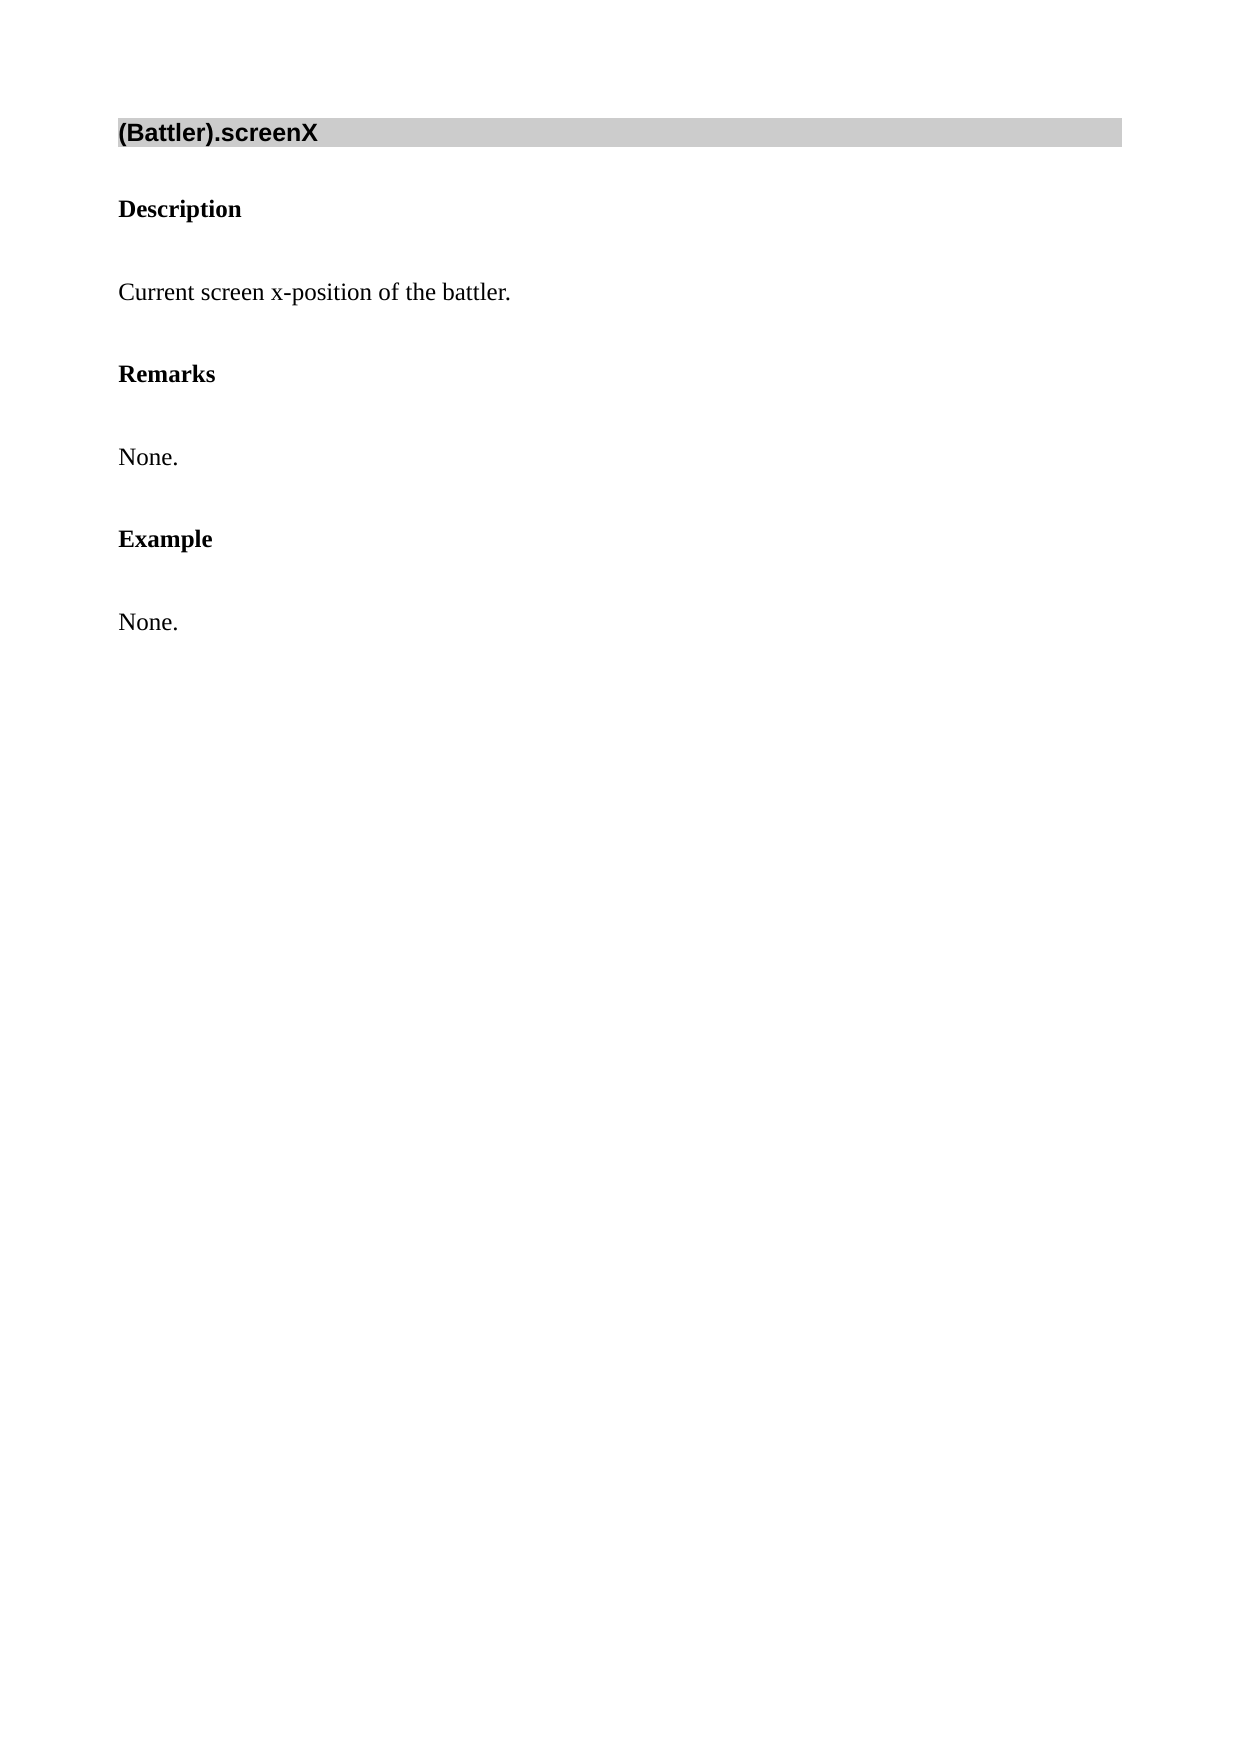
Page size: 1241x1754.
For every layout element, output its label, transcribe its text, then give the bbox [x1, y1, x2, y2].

text Example [118, 524, 1122, 553]
text Current screen x-position of the battler. [118, 277, 1122, 306]
text None. [118, 442, 1122, 471]
text None. [118, 607, 1122, 636]
text Description [118, 194, 1122, 223]
text Remarks [118, 359, 1122, 388]
subtitle (Battler).screenX [118, 118, 1122, 147]
